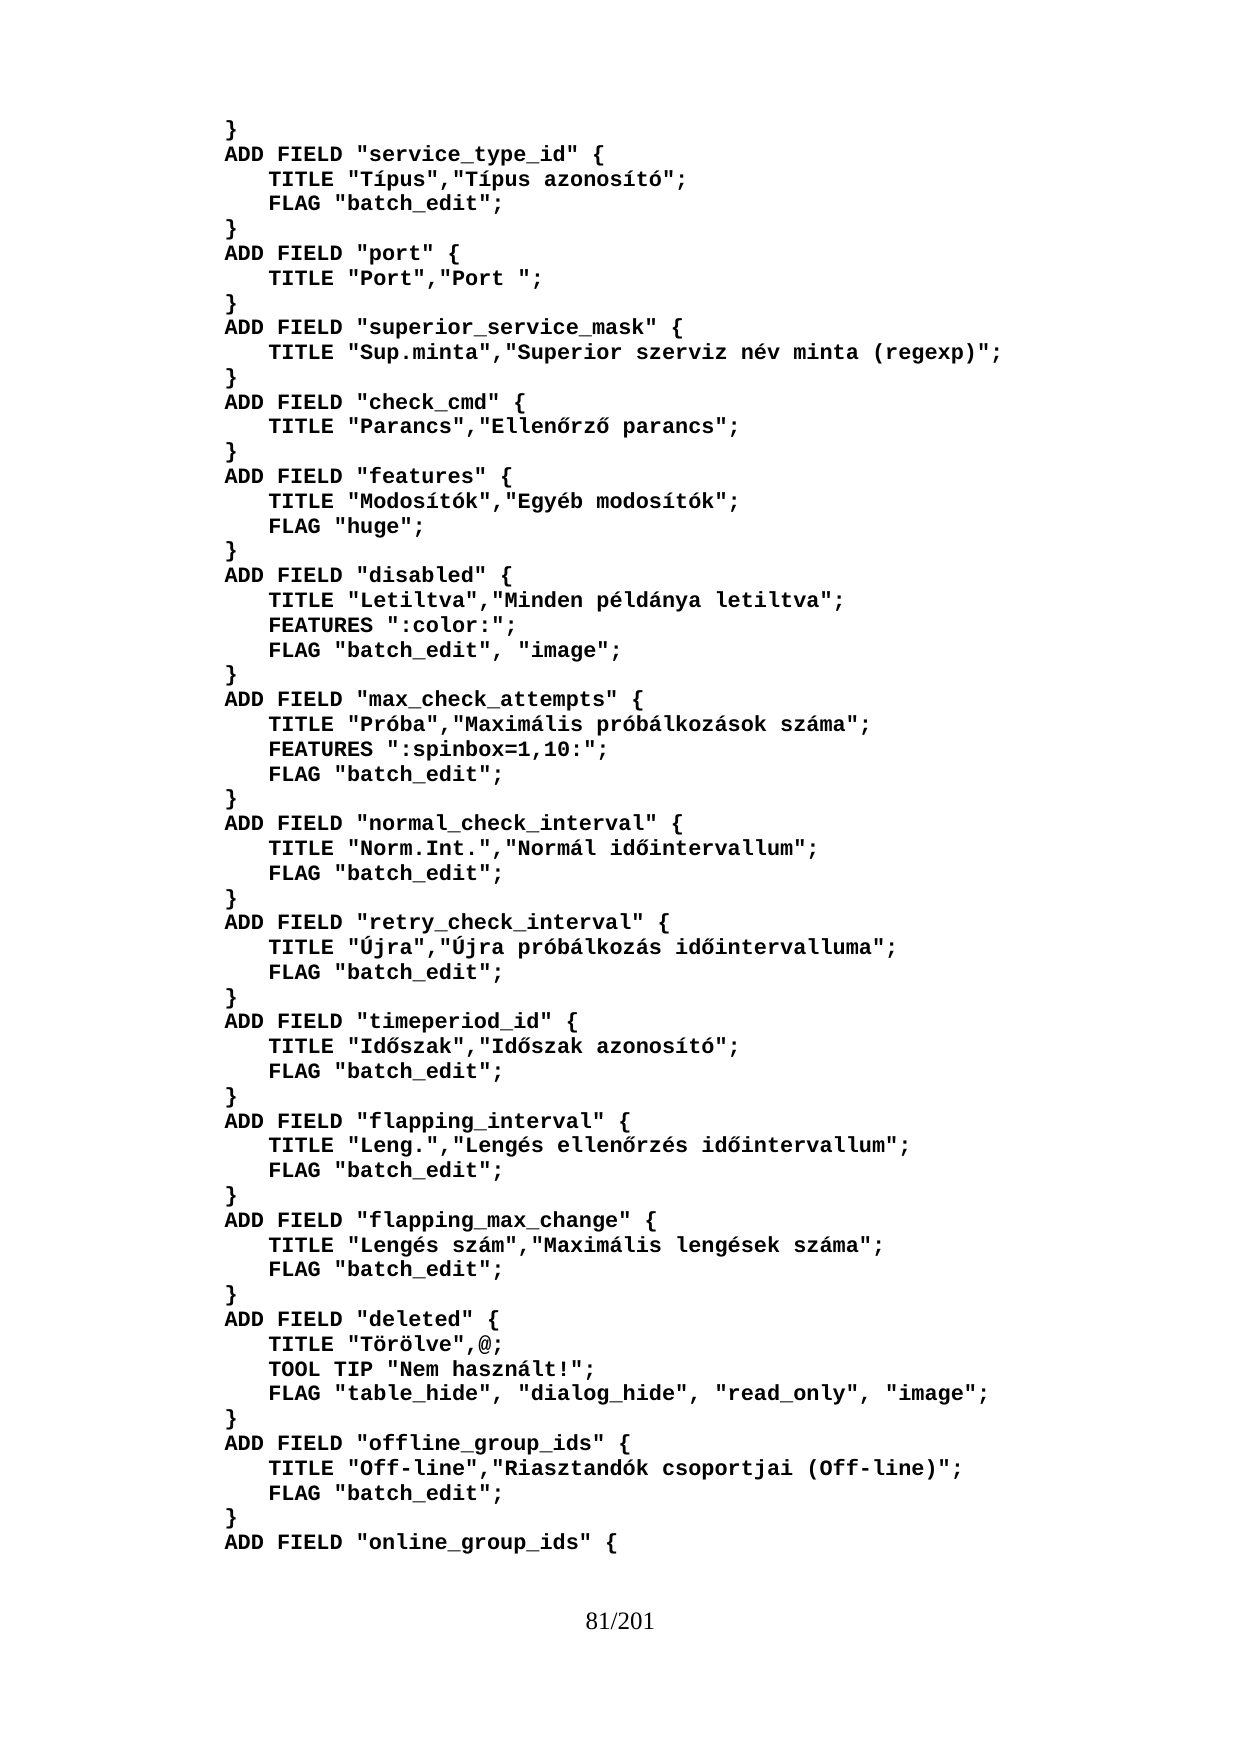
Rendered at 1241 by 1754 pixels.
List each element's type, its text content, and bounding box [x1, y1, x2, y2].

text ADD FIELD "flapping_interval" { TITLE "Leng.","Lengés ellenőrzés időintervallum"; FLAG "batch_edit"; } [177, 1110, 1122, 1209]
text ADD FIELD "flapping_max_change" { TITLE "Lengés szám","Maximális lengések száma"; FLAG "batch_edit"; } [177, 1209, 1122, 1308]
text ADD FIELD "offline_group_ids" { TITLE "Off-line","Riasztandók csoportjai (Off-line)"; FLAG "batch_edit"; } [177, 1432, 1122, 1531]
text ADD FIELD "service_type_id" { TITLE "Típus","Típus azonosító"; FLAG "batch_edit"; } [177, 143, 1122, 242]
text ADD FIELD "normal_check_interval" { TITLE "Norm.Int.","Normál időintervallum"; FLAG "batch_edit"; } [177, 812, 1122, 911]
text ADD FIELD "superior_service_mask" { TITLE "Sup.minta","Superior szerviz név minta (regexp)"; } [177, 316, 1122, 391]
text ADD FIELD "features" { TITLE "Modosítók","Egyéb modosítók"; FLAG "huge"; } [177, 465, 1122, 564]
text ADD FIELD "max_check_attempts" { TITLE "Próba","Maximális próbálkozások száma"; FEATURES ":spinbox=1,10:"; FLAG "batch_edit"; } [177, 688, 1122, 812]
text ADD FIELD "timeperiod_id" { TITLE "Időszak","Időszak azonosító"; FLAG "batch_edit"; } [177, 1011, 1122, 1110]
text ADD FIELD "deleted" { TITLE "Törölve",@; TOOL TIP "Nem használt!"; FLAG "table_hide", "dialog_hide", "read_only", "image"; } [177, 1308, 1122, 1432]
text ADD FIELD "retry_check_interval" { TITLE "Újra","Újra próbálkozás időintervalluma"; FLAG "batch_edit"; } [177, 911, 1122, 1011]
text ADD FIELD "online_group_ids" { [177, 1531, 1122, 1556]
text ADD FIELD "check_cmd" { TITLE "Parancs","Ellenőrző parancs"; } [177, 391, 1122, 465]
text } [177, 118, 1122, 143]
text ADD FIELD "disabled" { TITLE "Letiltva","Minden példánya letiltva"; FEATURES ":color:"; FLAG "batch_edit", "image"; } [177, 564, 1122, 688]
text ADD FIELD "port" { TITLE "Port","Port "; } [177, 242, 1122, 316]
